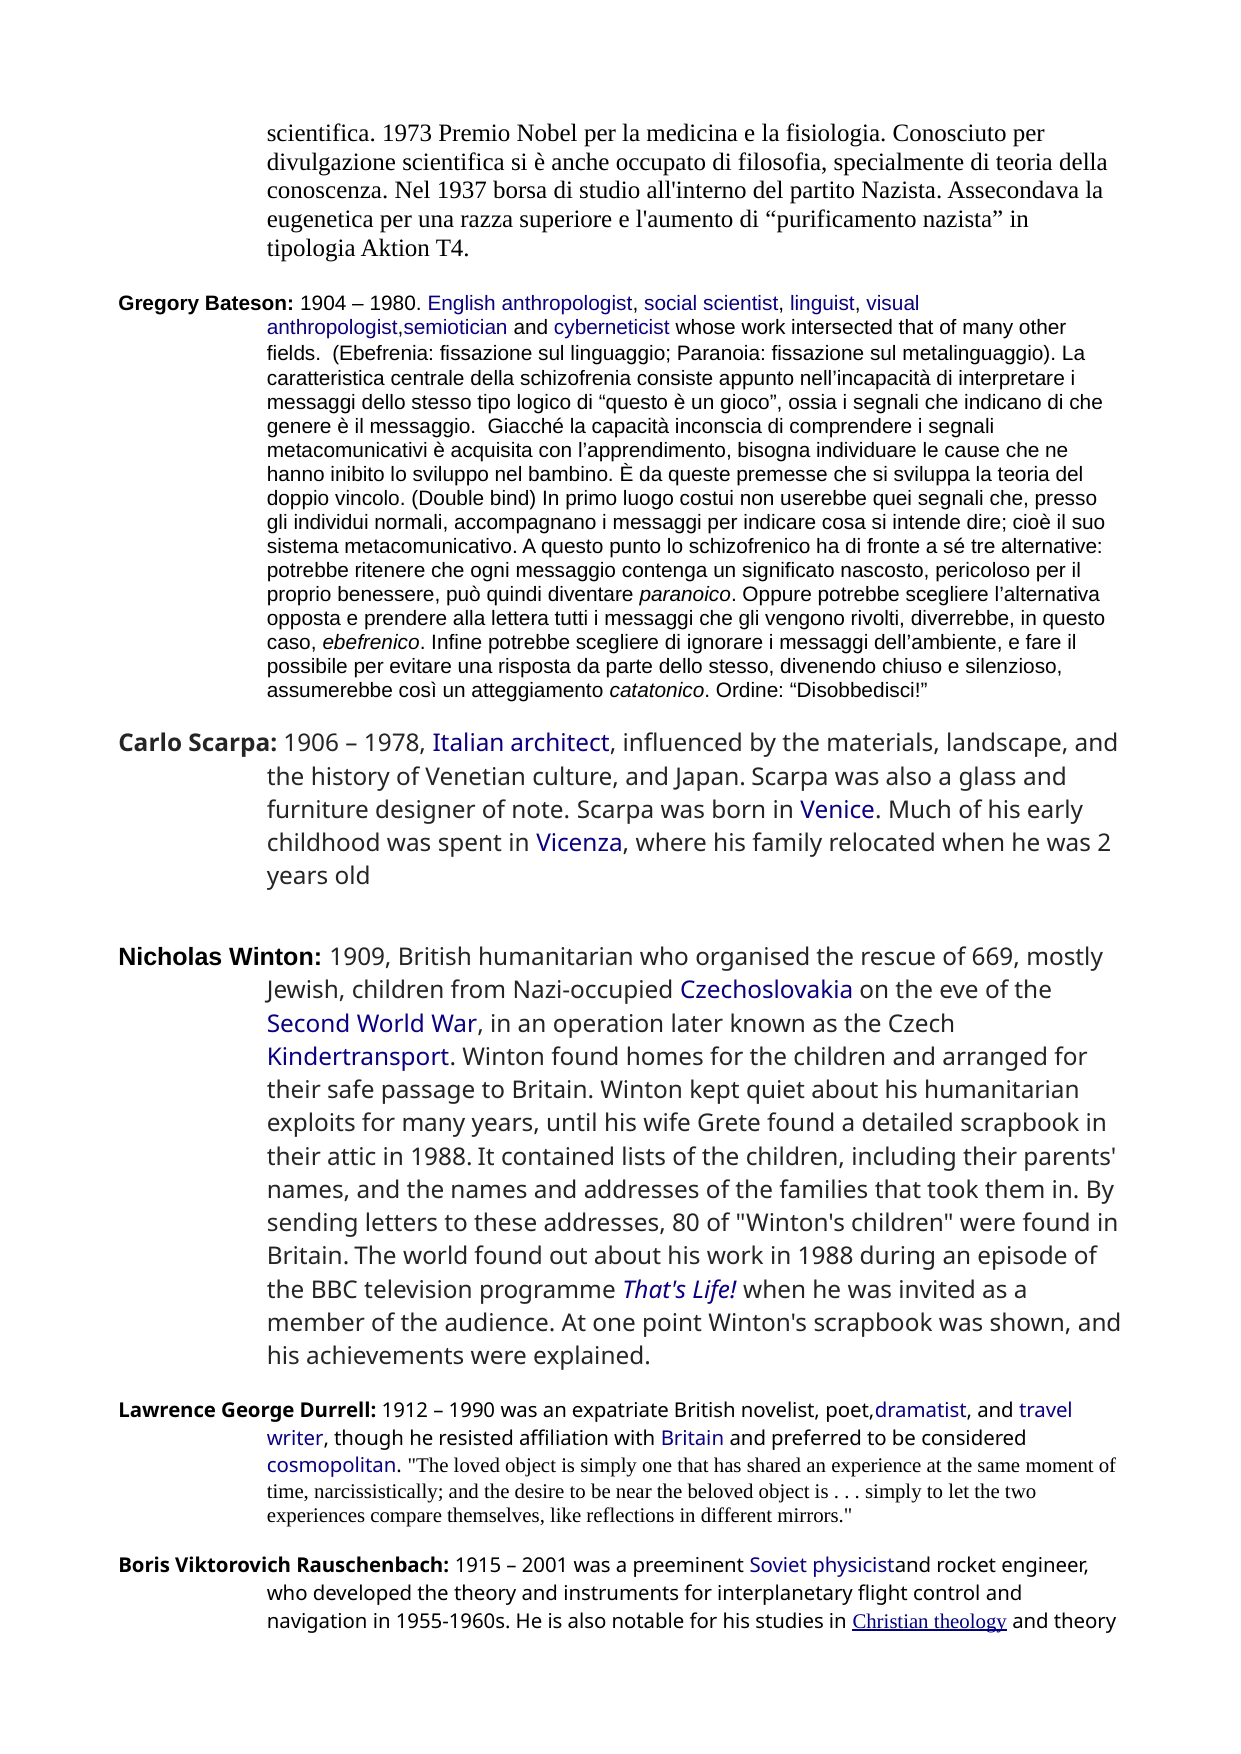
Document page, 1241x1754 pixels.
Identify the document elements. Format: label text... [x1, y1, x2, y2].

text Carlo Scarpa: 1906 – 1978, Italian architect, influenced by the materials, landscape, and the history of Venetian culture, and Japan. Scarpa was also a glass and furniture designer of note. Scarpa was born in Venice. Much of his early childhood was spent in Vicenza, where his family relocated when he was 2 years old [118, 726, 1122, 892]
text scientifica. 1973 Premio Nobel per la medicina e la fisiologia. Conosciuto per divulgazione scientifica si è anche occupato di filosofia, specialmente di teoria della conoscenza. Nel 1937 borsa di studio all'interno del partito Nazista. Assecondava la eugenetica per una razza superiore e l'aumento di “purificamento nazista” in tipologia Aktion T4. [118, 118, 1122, 262]
text Gregory Bateson: 1904 – 1980. English anthropologist, social scientist, linguist, visual anthropologist,semiotician and cyberneticist whose work intersected that of many other fields. (Ebefrenia: fissazione sul linguaggio; Paranoia: fissazione sul metalinguaggio). La caratteristica centrale della schizofrenia consiste appunto nell’incapacità di interpretare i messaggi dello stesso tipo logico di “questo è un gioco”, ossia i segnali che indicano di che genere è il messaggio. Giacché la capacità inconscia di comprendere i segnali metacomunicativi è acquisita con l’apprendimento, bisogna individuare le cause che ne hanno inibito lo sviluppo nel bambino. È da queste premesse che si sviluppa la teoria del doppio vincolo. (Double bind) In primo luogo costui non userebbe quei segnali che, presso gli individui normali, accompagnano i messaggi per indicare cosa si intende dire; cioè il suo sistema metacomunicativo. A questo punto lo schizofrenico ha di fronte a sé tre alternative: potrebbe ritenere che ogni messaggio contenga un significato nascosto, pericoloso per il proprio benessere, può quindi diventare paranoico. Oppure potrebbe scegliere l’alternativa opposta e prendere alla lettera tutti i messaggi che gli vengono rivolti, diverrebbe, in questo caso, ebefrenico. Infine potrebbe scegliere di ignorare i messaggi dell’ambiente, e fare il possibile per evitare una risposta da parte dello stesso, divenendo chiuso e silenzioso, assumerebbe così un atteggiamento catatonico. Ordine: “Disobbedisci!” [118, 291, 1122, 702]
text Lawrence George Durrell: 1912 – 1990 was an expatriate British novelist, poet,dramatist, and travel writer, though he resisted affiliation with Britain and preferred to be considered cosmopolitan. "The loved object is simply one that has shared an experience at the same moment of time, narcissistically; and the desire to be near the beloved object is . . . simply to let the two experiences compare themselves, like reflections in different mirrors." [118, 1396, 1122, 1527]
text Nicholas Winton: 1909, British humanitarian who organised the rescue of 669, mostly Jewish, children from Nazi-occupied Czechoslovakia on the eve of the Second World War, in an operation later known as the Czech Kindertransport. Winton found homes for the children and arranged for their safe passage to Britain. Winton kept quiet about his humanitarian exploits for many years, until his wife Grete found a detailed scrapbook in their attic in 1988. It contained lists of the children, including their parents' names, and the names and addresses of the families that took them in. By sending letters to these addresses, 80 of "Winton's children" were found in Britain. The world found out about his work in 1988 during an episode of the BBC television programme That's Life! when he was invited as a member of the audience. At one point Winton's scrapbook was shown, and his achievements were explained. [118, 940, 1122, 1372]
text Boris Viktorovich Rauschenbach: 1915 – 2001 was a preeminent Soviet physicistand rocket engineer, who developed the theory and instruments for interplanetary flight control and navigation in 1955-1960s. He is also notable for his studies in Christian theology and theory [118, 1551, 1122, 1634]
